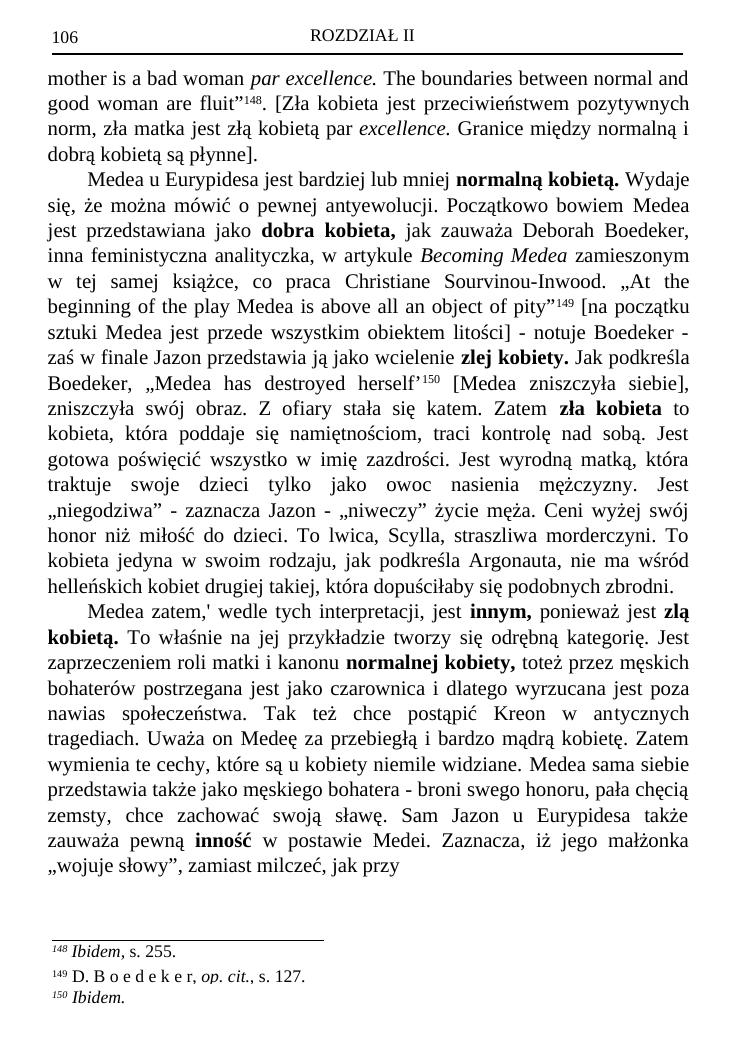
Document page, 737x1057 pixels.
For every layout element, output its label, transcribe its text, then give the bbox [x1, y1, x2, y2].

text ROZDZIAŁ II [310, 25, 424, 45]
text 106 [51, 27, 84, 48]
text Medea u Eurypidesa jest bardziej lub mniej normalną kobie­tą. Wydaje się, że można mówić o pewnej antyewolucji. Początkowo bowiem Medea jest przedstawiana jako dobra kobieta, jak zauwa­ża Deborah Boedeker, inna feministyczna analityczka, w artykule Becoming Medea zamieszonym w tej samej książce, co praca Christiane Sourvinou-Inwood. „At the beginning of the play Medea is above all an object of pity”149 [na początku sztuki Medea jest przede wszystkim obiektem litości] - notuje Boedeker - zaś w finale Jazon przedstawia ją jako wcielenie zlej kobiety. Jak podkreśla Boedeker, „Medea has destroyed herself’150 [Medea zniszczyła siebie], zniszczyła swój obraz. Z ofiary stała się katem. Zatem zła kobieta to kobieta, która poddaje się namiętnościom, traci kontrolę nad sobą. Jest gotowa poświęcić wszystko w imię zazdrości. Jest wyrodną matką, która traktuje swoje dzieci tylko jako owoc nasienia mężczyzny. Jest „niegodziwa” - zaznacza Jazon - „niweczy” życie męża. Ceni wyżej swój honor niż miłość do dzieci. To lwica, Scylla, straszliwa morderczyni. To kobieta jedyna w swoim ro­dzaju, jak podkreśla Argonauta, nie ma wśród helleńskich kobiet drugiej takiej, która dopuściłaby się podobnych zbrodni. [47, 167, 689, 598]
text 149 D. B o e d e k e r, op. cit., s. 127. [52, 965, 324, 984]
text mother is a bad woman par excellence. The boundaries between normal and good woman are fluit”148. [Zła kobieta jest przeciwieństwem pozyty­wnych norm, zła matka jest złą kobietą par excellence. Granice między normalną i dobrą kobietą są płynne]. [47, 65, 689, 166]
text 150 Ibidem. [52, 986, 324, 1006]
text Medea zatem,' wedle tych interpretacji, jest innym, ponieważ jest zlą kobietą. To właśnie na jej przykładzie tworzy się odrębną kategorię. Jest zaprzeczeniem roli matki i kanonu normalnej kobiety, toteż przez męskich bohaterów postrzegana jest jako czarownica i dlatego wyrzuca­na jest poza nawias społeczeństwa. Tak też chce postąpić Kreon w an­tycznych tragediach. Uważa on Medeę za przebiegłą i bardzo mądrą kobietę. Zatem wymienia te cechy, które są u kobiety niemile widziane. Medea sama siebie przedstawia także jako męskiego bohatera - broni swego honoru, pała chęcią zemsty, chce zachować swoją sławę. Sam Jazon u Eurypidesa także zauważa pewną inność w postawie Medei. Zaznacza, iż jego małżonka „wojuje słowy”, zamiast milczeć, jak przy­ [47, 599, 689, 877]
text 148 Ibidem, s. 255. [52, 941, 324, 961]
